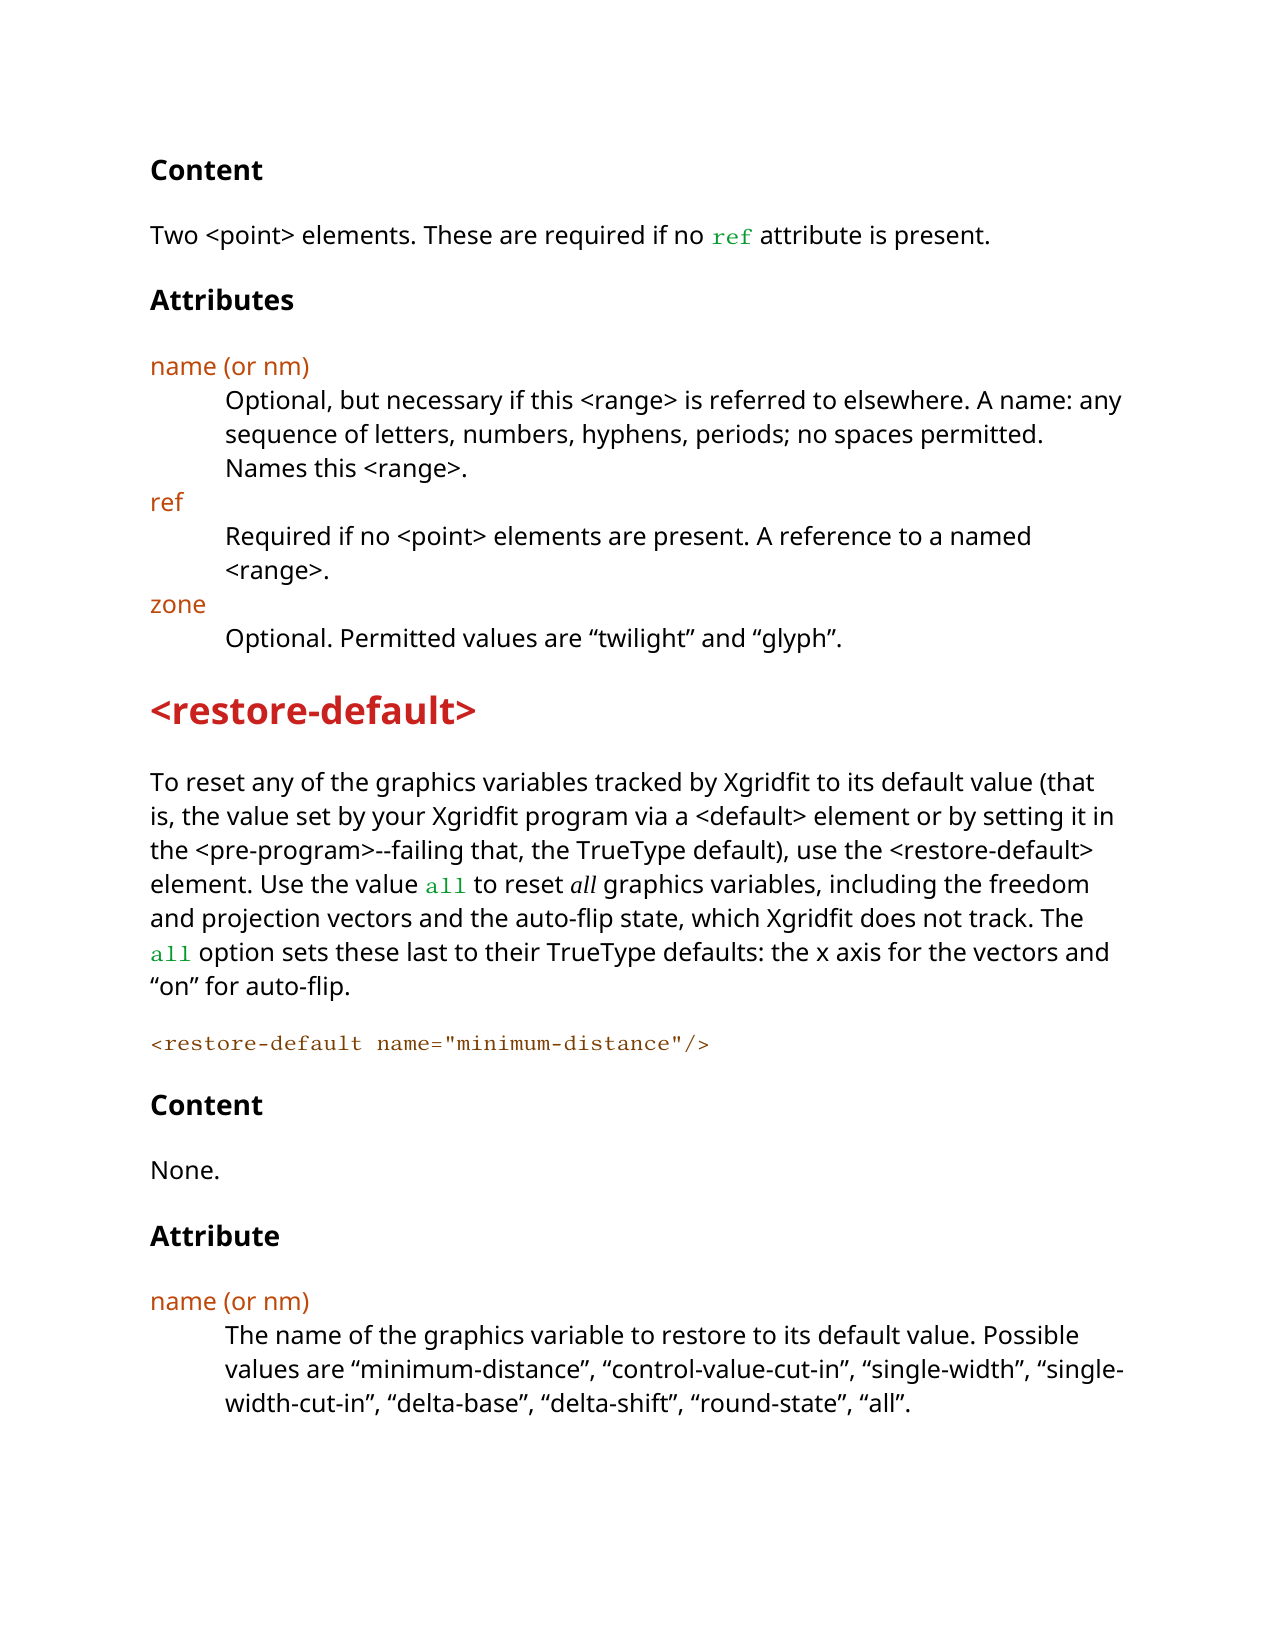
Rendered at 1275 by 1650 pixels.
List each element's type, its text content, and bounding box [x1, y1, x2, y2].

text <restore-default name="minimum-distance"/> [150, 1032, 1125, 1056]
text Optional, but necessary if this <range> is referred to elsewhere. A name: any sequence of letters, numbers, hyphens, periods; no spaces permitted. Names this <range>. [225, 382, 1125, 484]
subtitle Attribute [150, 1216, 1125, 1254]
text Two <point> elements. These are required if no ref attribute is present. [150, 217, 1125, 252]
text The name of the graphics variable to restore to its default value. Possible values are “minimum-distance”, “control-value-cut-in”, “single-width”, “single-width-cut-in”, “delta-base”, “delta-shift”, “round-state”, “all”. [225, 1318, 1125, 1420]
subtitle <restore-default> [150, 684, 1125, 735]
subtitle Attributes [150, 281, 1125, 319]
text zone [150, 587, 1125, 621]
text ref [150, 484, 1125, 518]
text name (or nm) [150, 348, 1125, 382]
text To reset any of the graphics variables tracked by Xgridfit to its default value (that is, the value set by your Xgridfit program via a <default> element or by setting it in the <pre-program>--failing that, the TrueType default), use the <restore-default> element. Use the value all to reset all graphics variables, including the freedom and projection vectors and the auto-flip state, which Xgridfit does not track. The all option sets these last to their TrueType defaults: the x axis for the vectors and “on” for auto-flip. [150, 764, 1125, 1003]
text Optional. Permitted values are “twilight” and “glyph”. [225, 621, 1125, 655]
text None. [150, 1153, 1125, 1187]
subtitle Content [150, 1086, 1125, 1124]
text name (or nm) [150, 1284, 1125, 1318]
subtitle Content [150, 150, 1125, 188]
text Required if no <point> elements are present. A reference to a named <range>. [225, 518, 1125, 587]
